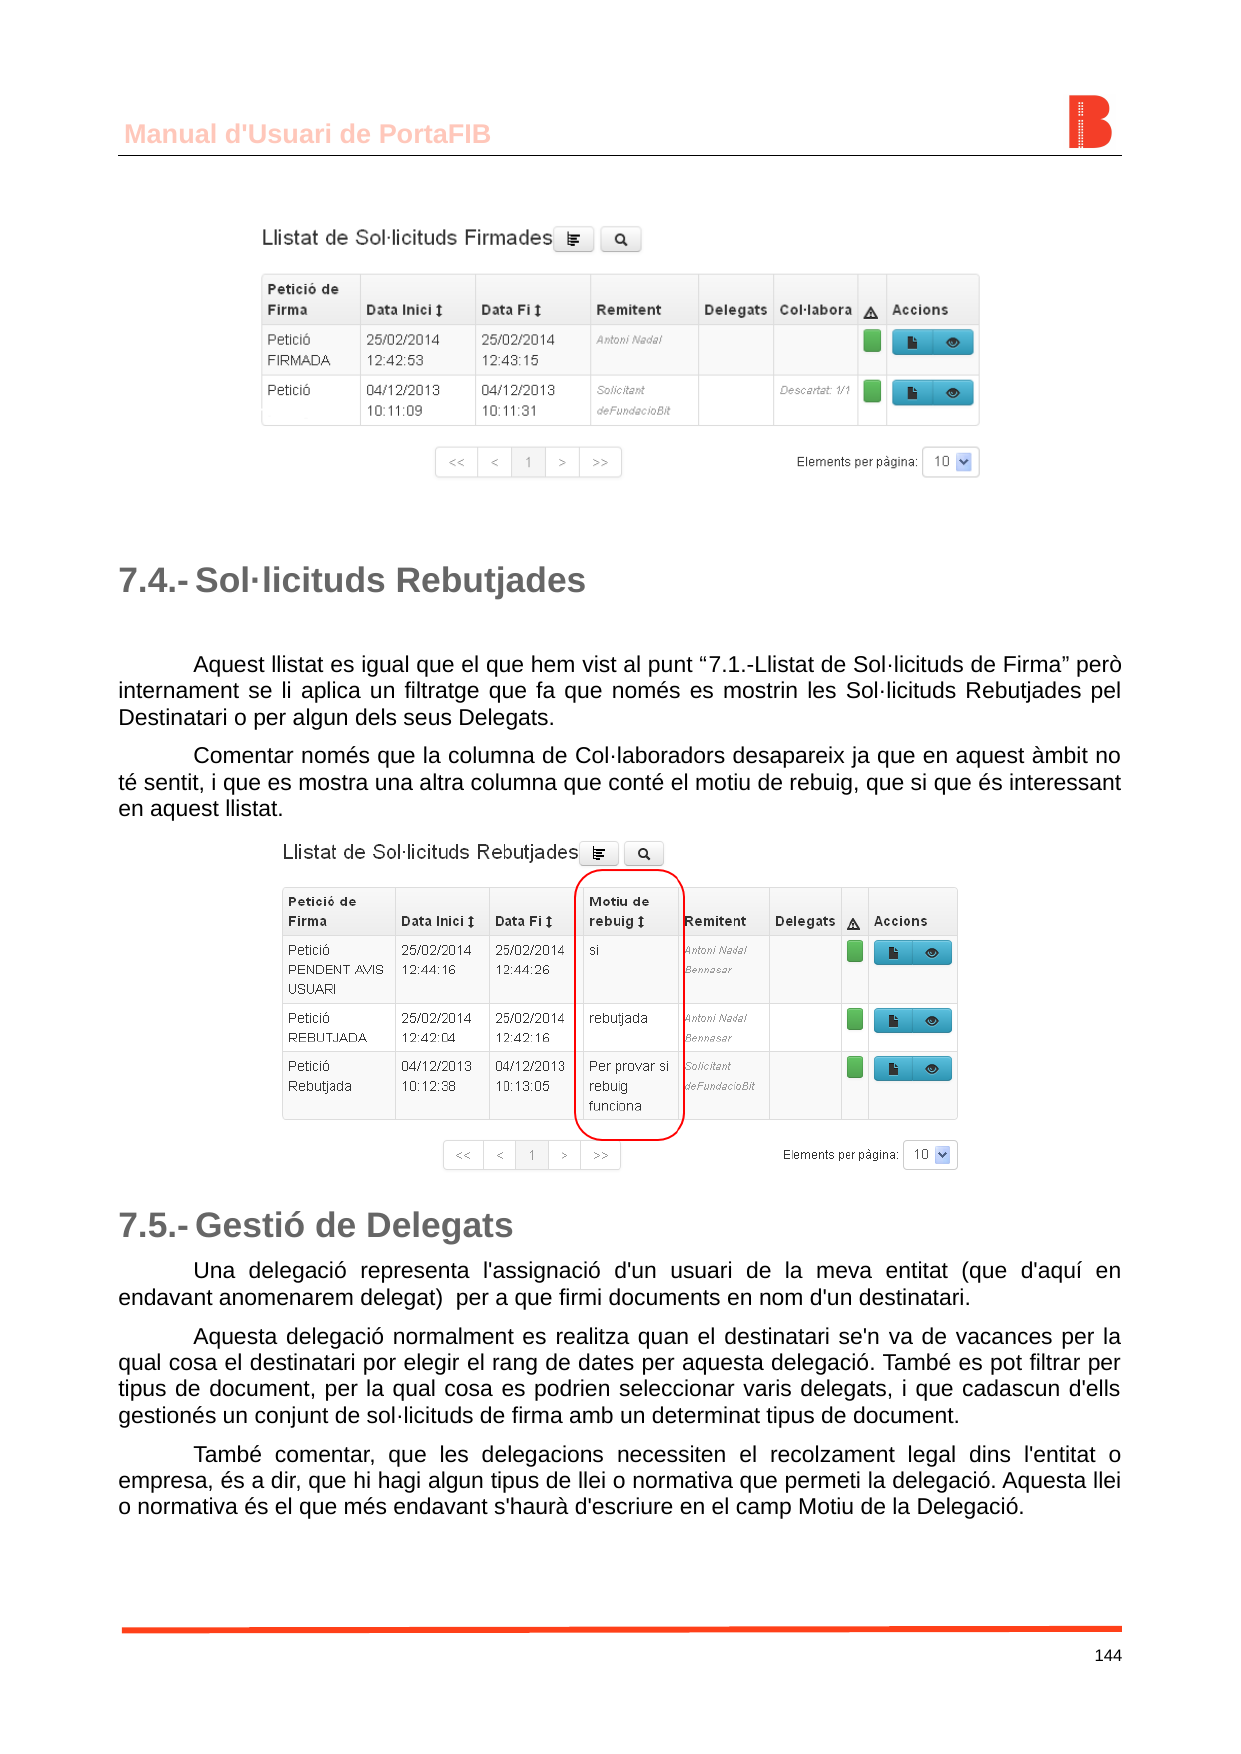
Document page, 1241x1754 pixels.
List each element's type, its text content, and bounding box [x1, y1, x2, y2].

text Comentar només que la columna de Col·laboradors desapareix ja que en aquest àmbit no té sentit, i que es mostra una altra columna que conté el motiu de rebuig, que si que és interessant en aquest llistat. [118, 742, 1122, 821]
text També comentar, que les delegacions necessiten el recolzament legal dins l'entitat o empresa, és a dir, que hi hagi algun tipus de llei o normativa que permeti la delegació. Aquesta llei o normativa és el que més endavant s'haurà d'escriure en el camp Motiu de la Delegació. [118, 1441, 1122, 1519]
text Aquest llistat es igual que el que hem vist al punt “7.1.-Llistat de Sol·licituds de Firma” però internament se li aplica un filtratge que fa que només es mostrin les Sol·licituds Rebutjades pel Destinatari o per algun dels seus Delegats. [118, 651, 1122, 730]
picture [250, 215, 990, 495]
subtitle Sol·licituds Rebutjades [118, 559, 1122, 599]
picture [1063, 94, 1117, 150]
text Una delegació representa l'assignació d'un usuari de la meva entitat (que d'aquí en endavant anomenarem delegat) per a que firmi documents en nom d'un destinatari. [118, 1257, 1122, 1310]
subtitle Gestió de Delegats [118, 1204, 1122, 1245]
text Aquesta delegació normalment es realitza quan el destinatari se'n va de vacances per la qual cosa el destinatari por elegir el rang de dates per aquesta delegació. També es pot filtrar per tipus de document, per la qual cosa es podrien seleccionar varis delegats, i que cadascun d'ells gestionés un conjunt de sol·licituds de firma amb un determinat tipus de document. [118, 1323, 1122, 1428]
picture [276, 833, 965, 1180]
